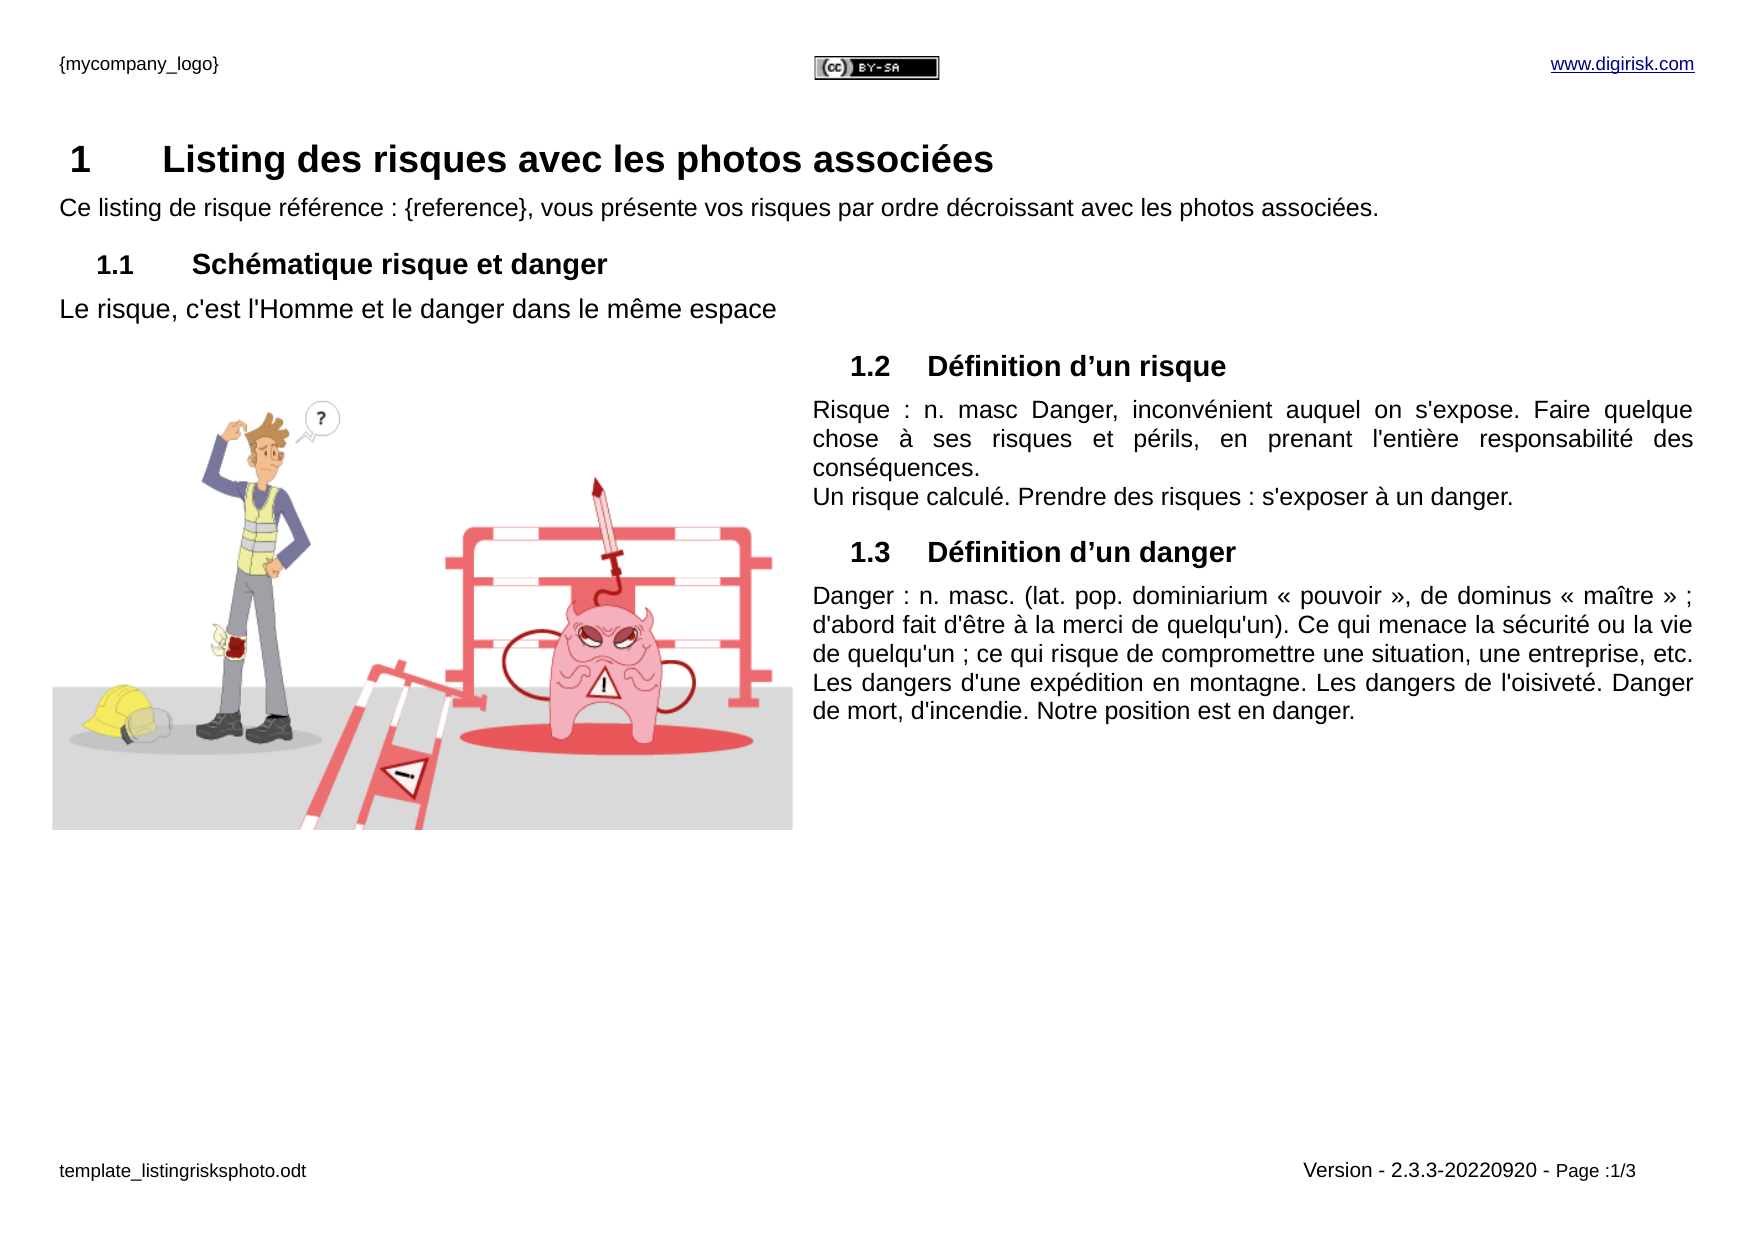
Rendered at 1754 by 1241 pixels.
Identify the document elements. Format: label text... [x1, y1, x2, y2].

subtitle Définition d’un danger [794, 535, 1695, 569]
subtitle Listing des risques avec les photos associées [59, 137, 1695, 181]
text Danger : n. masc. (lat. pop. dominiarium « pouvoir », de dominus « maître » ; d'abord fait d'être à la merci de quelqu'un). Ce qui menace la sécurité ou la vie de quelqu'un ; ce qui risque de compromettre une situation, une entreprise, etc. Les dangers d'une expédition en montagne. Les dangers de l'oisiveté. Danger de mort, d'incendie. Notre position est en danger. [794, 581, 1695, 725]
text Le risque, c'est l'Homme et le danger dans le même espace [59, 293, 1695, 324]
subtitle Définition d’un risque [89, 349, 1695, 383]
subtitle Schématique risque et danger [89, 247, 1695, 281]
text Ce listing de risque référence : {reference}, vous présente vos risques par ordre décroissant avec les photos associées. [59, 193, 1695, 222]
text Risque : n. masc Danger, inconvénient auquel on s'expose. Faire quelque chose à ses risques et périls, en prenant l'entière responsabilité des conséquences. [794, 395, 1695, 482]
text Un risque calculé. Prendre des risques : s'exposer à un danger. [794, 482, 1695, 510]
picture [50, 361, 794, 830]
picture [814, 56, 940, 80]
